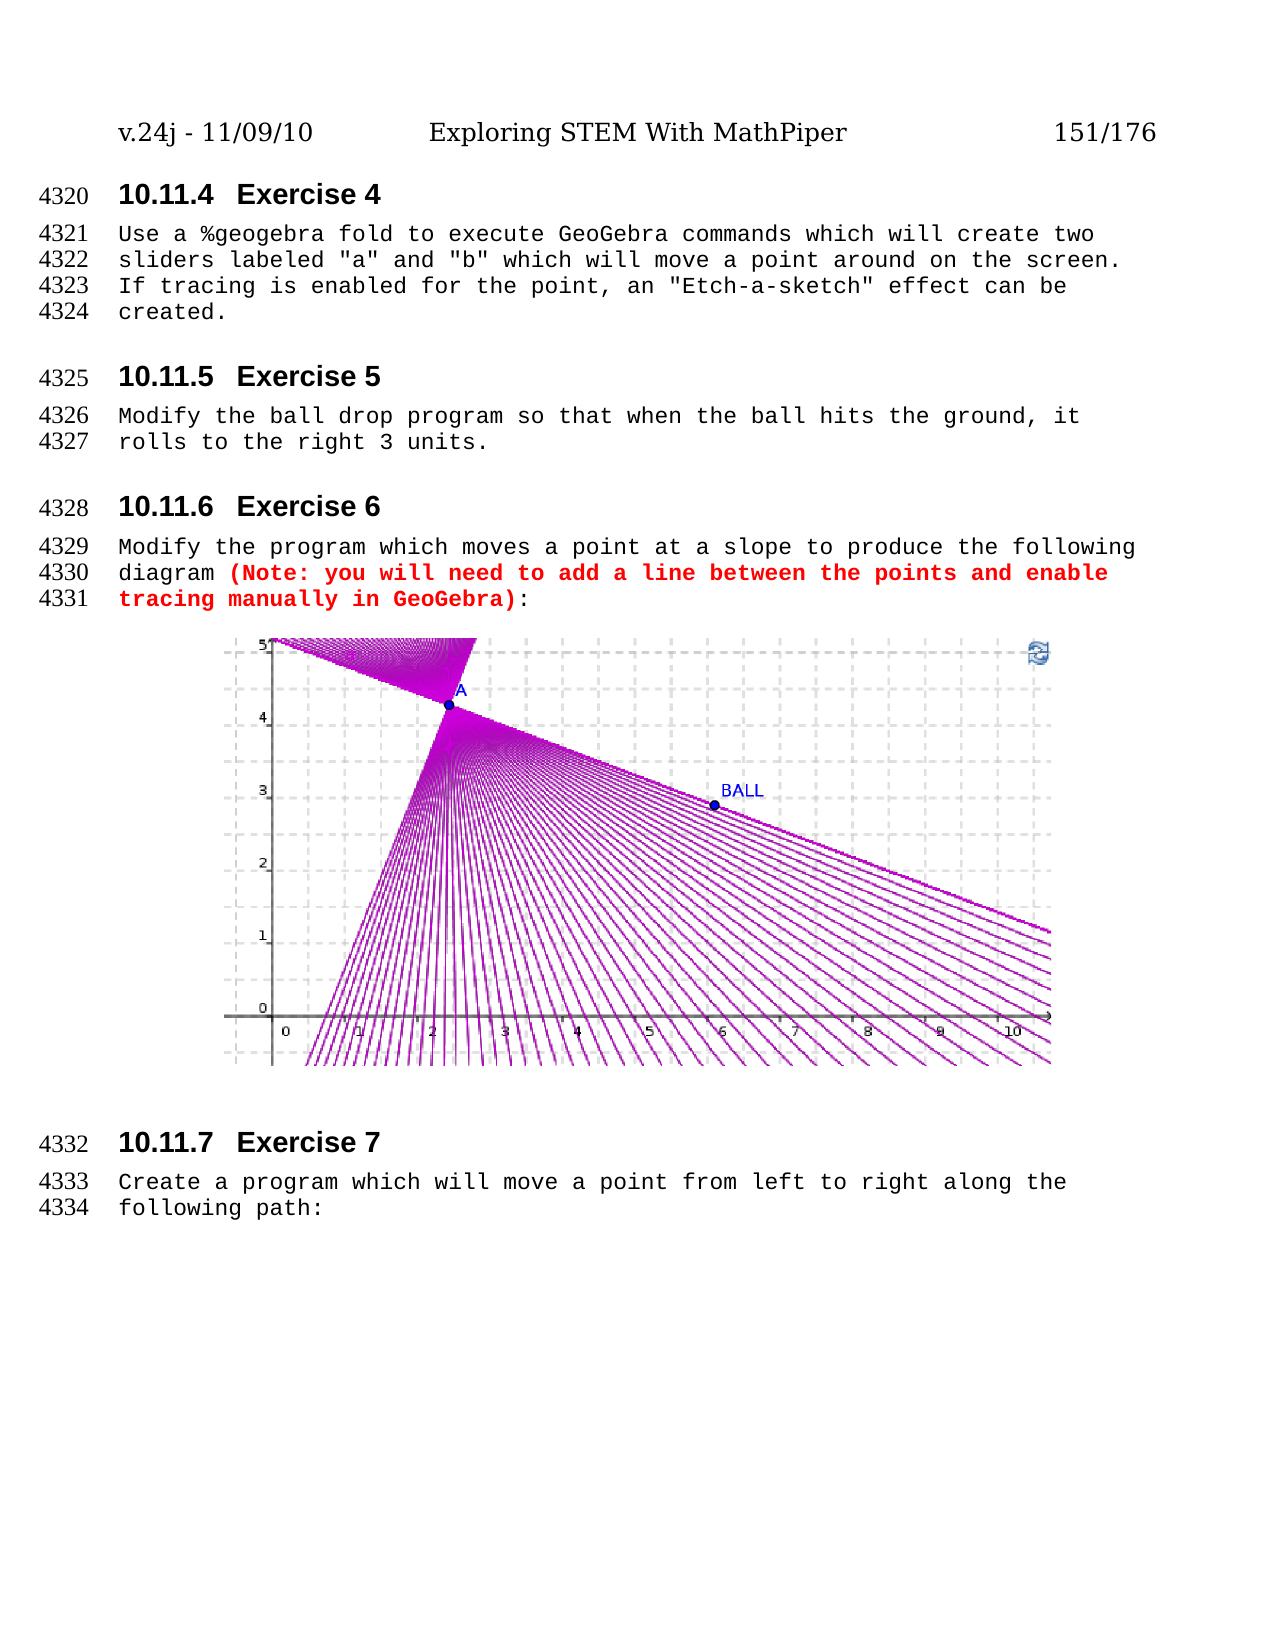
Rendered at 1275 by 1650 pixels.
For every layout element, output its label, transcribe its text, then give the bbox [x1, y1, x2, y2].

picture [224, 638, 1052, 1066]
subtitle Exercise 7 [118, 1124, 1157, 1158]
text Modify the program which moves a point at a slope to produce the following diagram (Note: you will need to add a line between the points and enable tracing manually in GeoGebra): [118, 535, 1157, 613]
subtitle Exercise 6 [118, 489, 1157, 523]
subtitle Exercise 4 [118, 177, 1157, 210]
text Create a program which will move a point from left to right along the following path: [118, 1170, 1157, 1222]
text Use a %geogebra fold to execute GeoGebra commands which will create two sliders labeled "a" and "b" which will move a point around on the screen. If tracing is enabled for the point, an "Etch-a-sketch" effect can be created. [118, 222, 1157, 326]
text Modify the ball drop program so that when the ball hits the ground, it rolls to the right 3 units. [118, 404, 1157, 456]
subtitle Exercise 5 [118, 359, 1157, 393]
